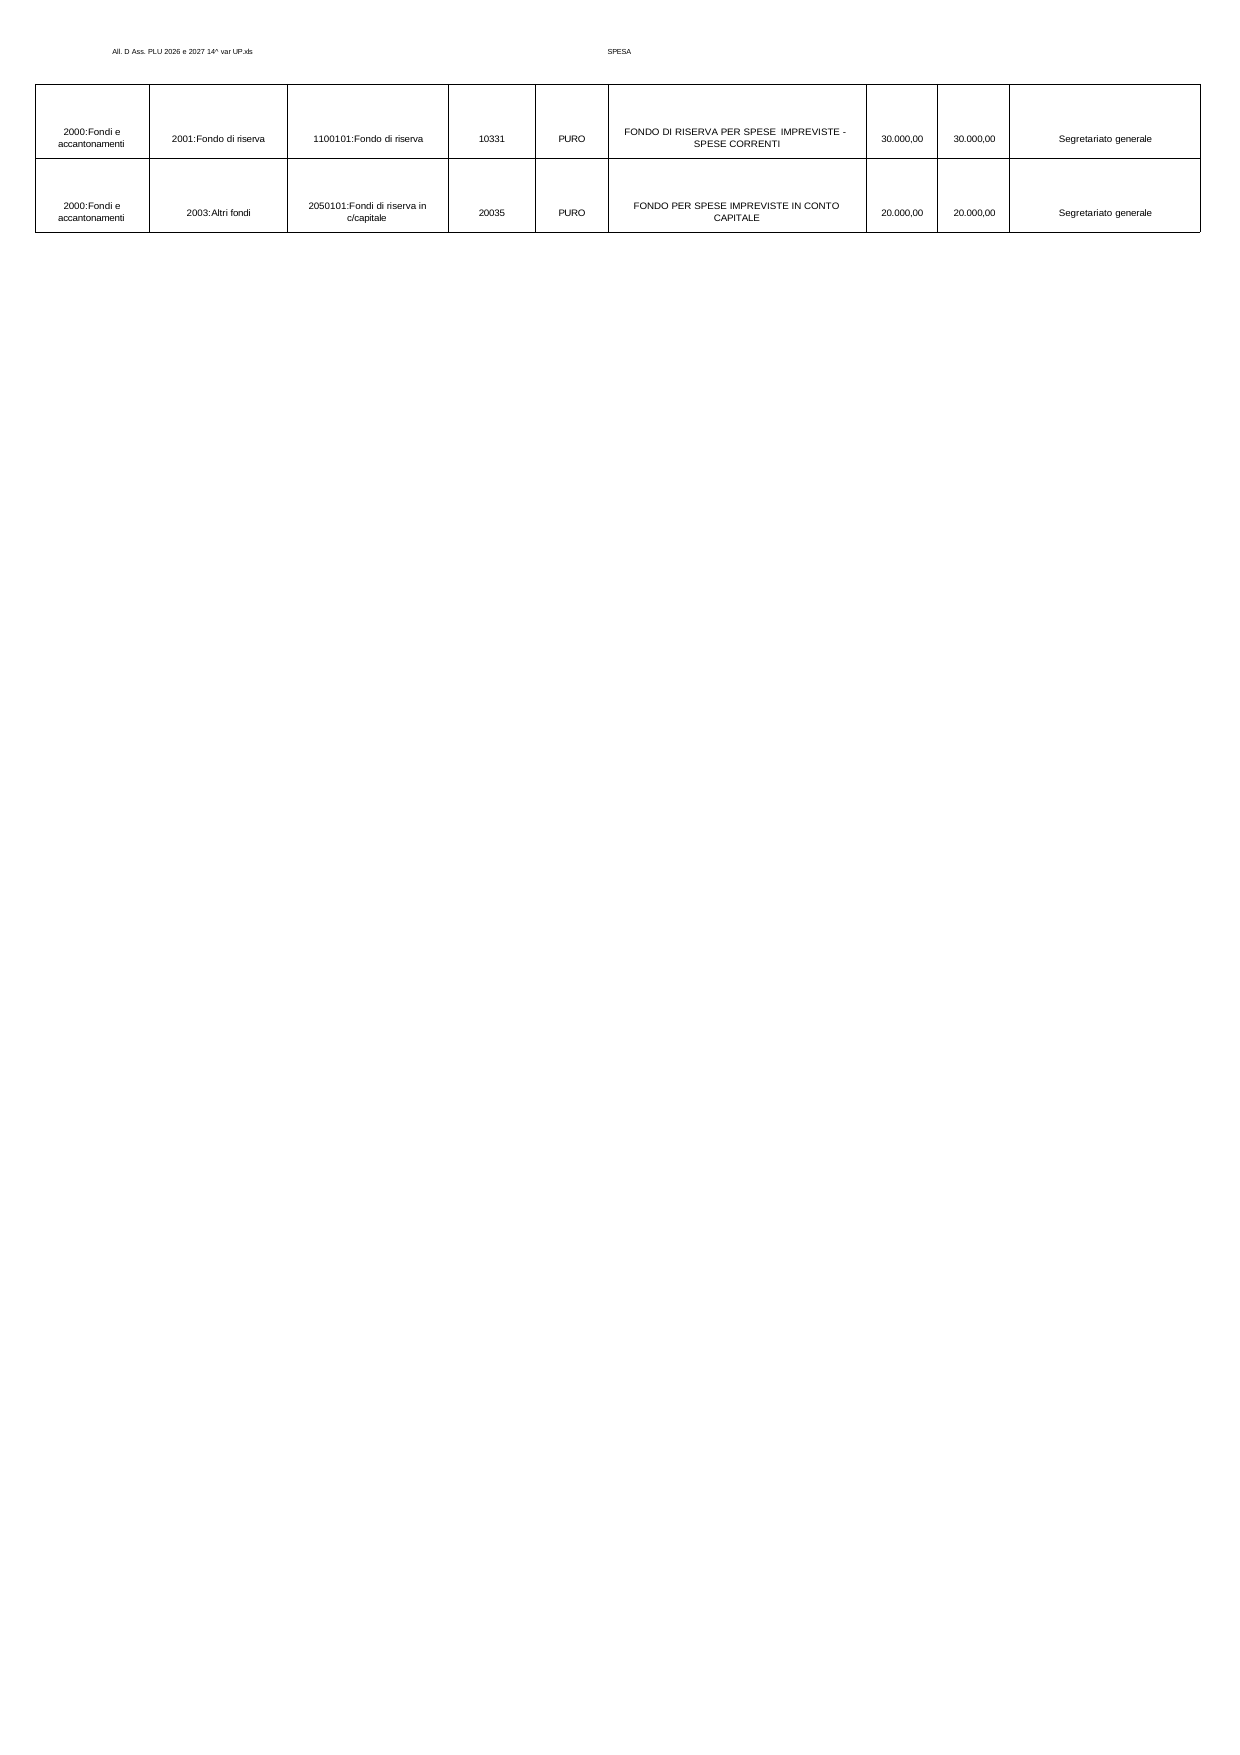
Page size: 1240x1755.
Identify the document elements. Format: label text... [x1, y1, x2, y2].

table_cell 1100101:Fondo di riserva [288, 85, 448, 158]
table_cell FONDO PER SPESE IMPREVISTE IN CONTO CAPITALE [609, 159, 866, 232]
table_cell Segretariato generale [1010, 159, 1200, 232]
table_cell 2003:Altri fondi [150, 159, 287, 232]
table_cell 20.000,00 [867, 159, 937, 232]
table_cell 2000:Fondi e accantonamenti [36, 85, 149, 158]
table_cell Segretariato generale [1010, 85, 1200, 158]
table_cell 20035 [449, 159, 535, 232]
table_cell 10331 [449, 85, 535, 158]
table_cell FONDO DI RISERVA PER SPESE IMPREVISTE - SPESE CORRENTI [609, 85, 866, 158]
table_cell PURO [536, 159, 608, 232]
table_cell 20.000,00 [938, 159, 1009, 232]
table_cell 2050101:Fondi di riserva in c/capitale [288, 159, 448, 232]
table_cell 2001:Fondo di riserva [150, 85, 287, 158]
table_cell PURO [536, 85, 608, 158]
table_cell 30.000,00 [867, 85, 937, 158]
table_cell 2000:Fondi e accantonamenti [36, 159, 149, 232]
table_cell 30.000,00 [938, 85, 1009, 158]
